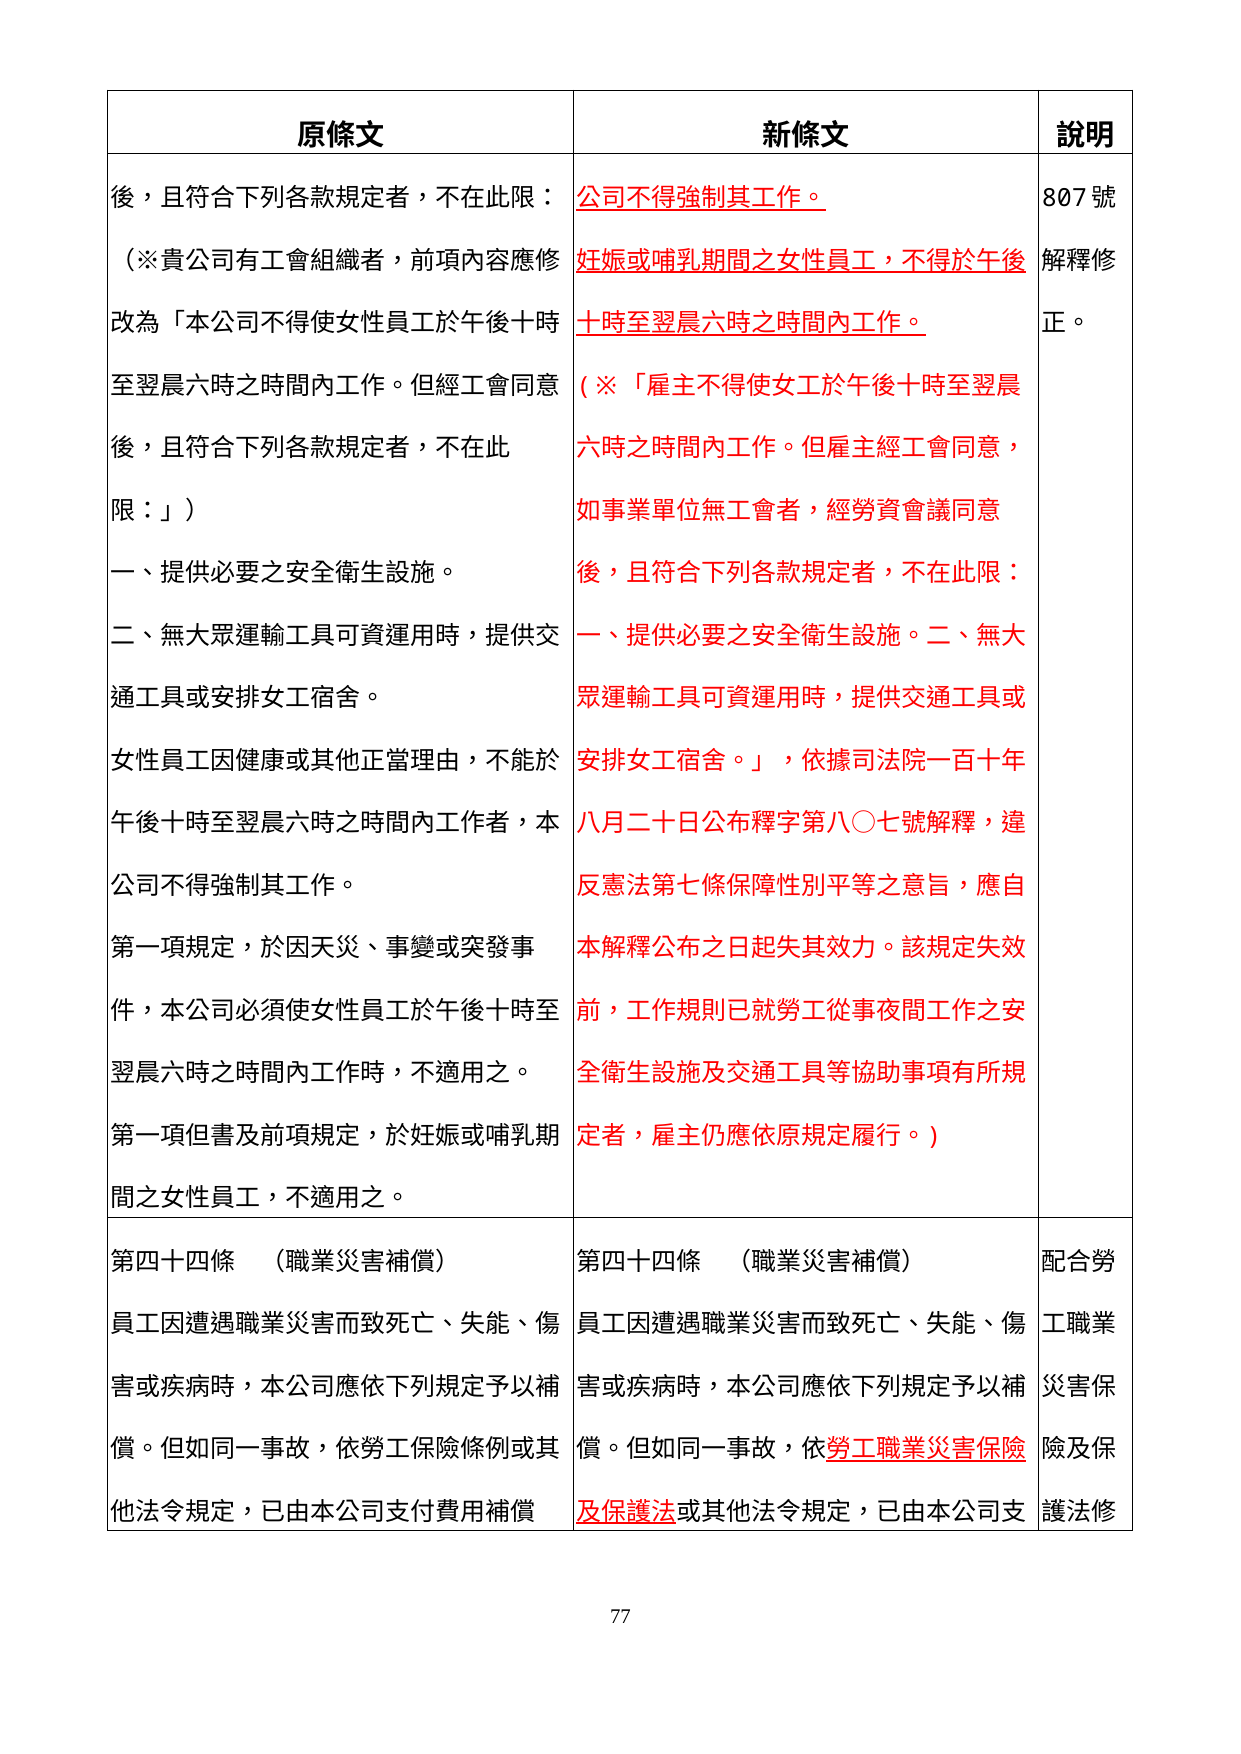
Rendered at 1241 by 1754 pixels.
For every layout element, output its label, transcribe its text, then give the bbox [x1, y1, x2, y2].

table_cell 807號解釋修正。 [1039, 154, 1132, 1217]
table_cell 第四十四條 （職業災害補償） 員工因遭遇職業災害而致死亡、失能、傷害或疾病時，本公司應依下列規定予以補償。但如同一事故，依勞工保險條例或其他法令規定，已由本公司支付費用補償 [108, 1218, 573, 1530]
table_header 新條文 [574, 91, 1038, 153]
table_cell 配合勞工職業災害保險及保護法修 [1039, 1218, 1132, 1530]
table_header 原條文 [108, 91, 573, 153]
table_cell 後，且符合下列各款規定者，不在此限： （※貴公司有工會組織者，前項內容應修改為「本公司不得使女性員工於午後十時至翌晨六時之時間內工作。但經工會同意後，且符合下列各款規定者，不在此限：」） 一、提供必要之安全衛生設施。 二、無大眾運輸工具可資運用時，提供交通工具或安排女工宿舍。 女性員工因健康或其他正當理由，不能於午後十時至翌晨六時之時間內工作者，本公司不得強制其工作。 第一項規定，於因天災、事變或突發事件，本公司必須使女性員工於午後十時至翌晨六時之時間內工作時，不適用之。 第一項但書及前項規定，於妊娠或哺乳期間之女性員工，不適用之。 [108, 154, 573, 1217]
table_header 說明 [1039, 91, 1132, 153]
table_cell 第四十四條 （職業災害補償） 員工因遭遇職業災害而致死亡、失能、傷害或疾病時，本公司應依下列規定予以補償。但如同一事故，依勞工職業災害保險及保護法或其他法令規定，已由本公司支 [574, 1218, 1038, 1530]
table_cell 公司不得強制其工作。 妊娠或哺乳期間之女性員工，不得於午後十時至翌晨六時之時間內工作。 (※「雇主不得使女工於午後十時至翌晨六時之時間內工作。但雇主經工會同意，如事業單位無工會者，經勞資會議同意後，且符合下列各款規定者，不在此限：一、提供必要之安全衛生設施。二、無大眾運輸工具可資運用時，提供交通工具或安排女工宿舍。」，依據司法院一百十年八月二十日公布釋字第八○七號解釋，違反憲法第七條保障性別平等之意旨，應自本解釋公布之日起失其效力。該規定失效前，工作規則已就勞工從事夜間工作之安全衛生設施及交通工具等協助事項有所規定者，雇主仍應依原規定履行。) [574, 154, 1038, 1217]
